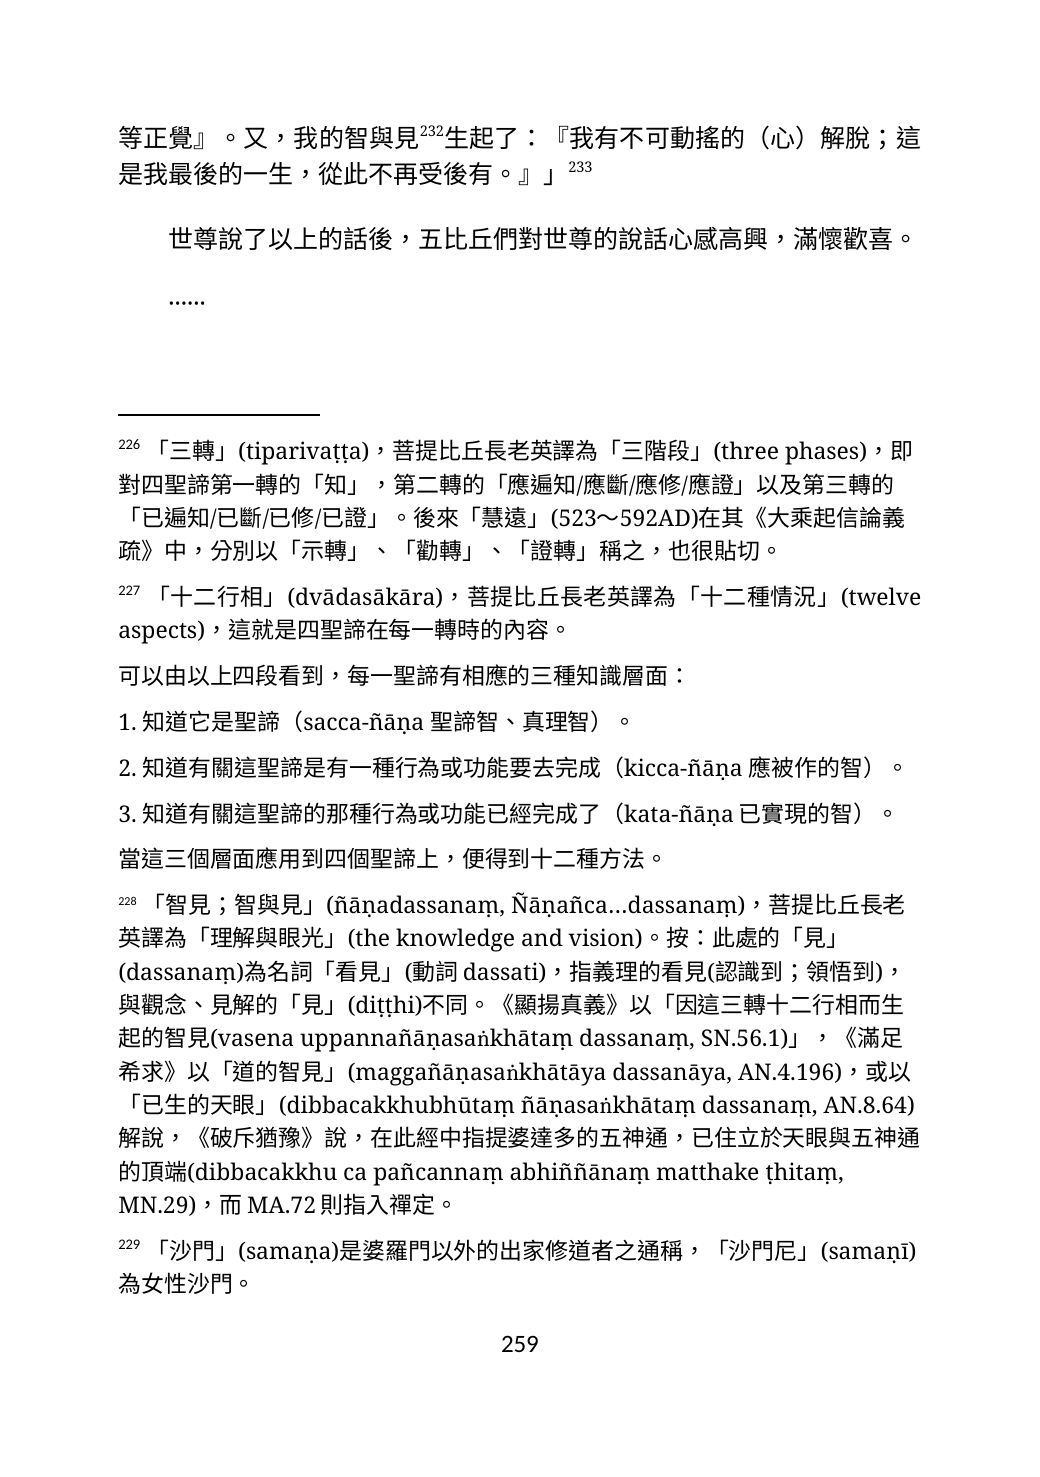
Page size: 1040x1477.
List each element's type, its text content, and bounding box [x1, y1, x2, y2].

text 「十二行相」(dvādasākāra)，菩提比丘長老英譯為「十二種情況」(twelve aspects)，這就是四聖諦在每一轉時的內容。 [118, 579, 921, 646]
text 「三轉」(tiparivaṭṭa)，菩提比丘長老英譯為「三階段」(three phases)，即對四聖諦第一轉的「知」，第二轉的「應遍知/應斷/應修/應證」以及第三轉的「已遍知/已斷/已修/已證」。後來「慧遠」(523～592AD)在其《大乘起信論義疏》中，分別以「示轉」、「勸轉」、「證轉」稱之，也很貼切。 [118, 433, 921, 566]
text 3. 知道有關這聖諦的那種行為或功能已經完成了（kata-ñāṇa已實現的智）。 [118, 795, 921, 829]
text 世尊說了以上的話後，五比丘們對世尊的說話心感高興，滿懷歡喜。 [118, 220, 921, 256]
text 等正覺』。又，我的智與見生起了：『我有不可動搖的（心）解脫；這是我最後的一生，從此不再受後有。』」 [118, 118, 921, 191]
text 當這三個層面應用到四個聖諦上，便得到十二種方法。 [118, 841, 921, 874]
text ······ [118, 285, 921, 319]
text 1. 知道它是聖諦（sacca-ñāṇa 聖諦智、真理智）。 [118, 704, 921, 737]
text 「智見；智與見」(ñāṇadassanaṃ, Ñāṇañca…dassanaṃ)，菩提比丘長老英譯為「理解與眼光」(the knowledge and vision)。按：此處的「見」(dassanaṃ)為名詞「看見」(動詞dassati)，指義理的看見(認識到；領悟到)，與觀念、見解的「見」(diṭṭhi)不同。《顯揚真義》以「因這三轉十二行相而生起的智見(vasena uppannañāṇasaṅkhātaṃ dassanaṃ, SN.56.1)」，《滿足希求》以「道的智見」(maggañāṇasaṅkhātāya dassanāya, AN.4.196)，或以「已生的天眼」(dibbacakkhubhūtaṃ ñāṇasaṅkhātaṃ dassanaṃ, AN.8.64)解說，《破斥猶豫》說，在此經中指提婆達多的五神通，已住立於天眼與五神通的頂端(dibbacakkhu ca pañcannaṃ abhiññānaṃ matthake ṭhitaṃ, MN.29)，而MA.72則指入禪定。 [118, 887, 921, 1220]
text 「沙門」(samaṇa)是婆羅門以外的出家修道者之通稱，「沙門尼」(samaṇī)為女性沙門。 [118, 1233, 921, 1299]
text 2. 知道有關這聖諦是有一種行為或功能要去完成（kicca-ñāṇa 應被作的智）。 [118, 749, 921, 783]
text 可以由以上四段看到，每一聖諦有相應的三種知識層面： [118, 658, 921, 691]
